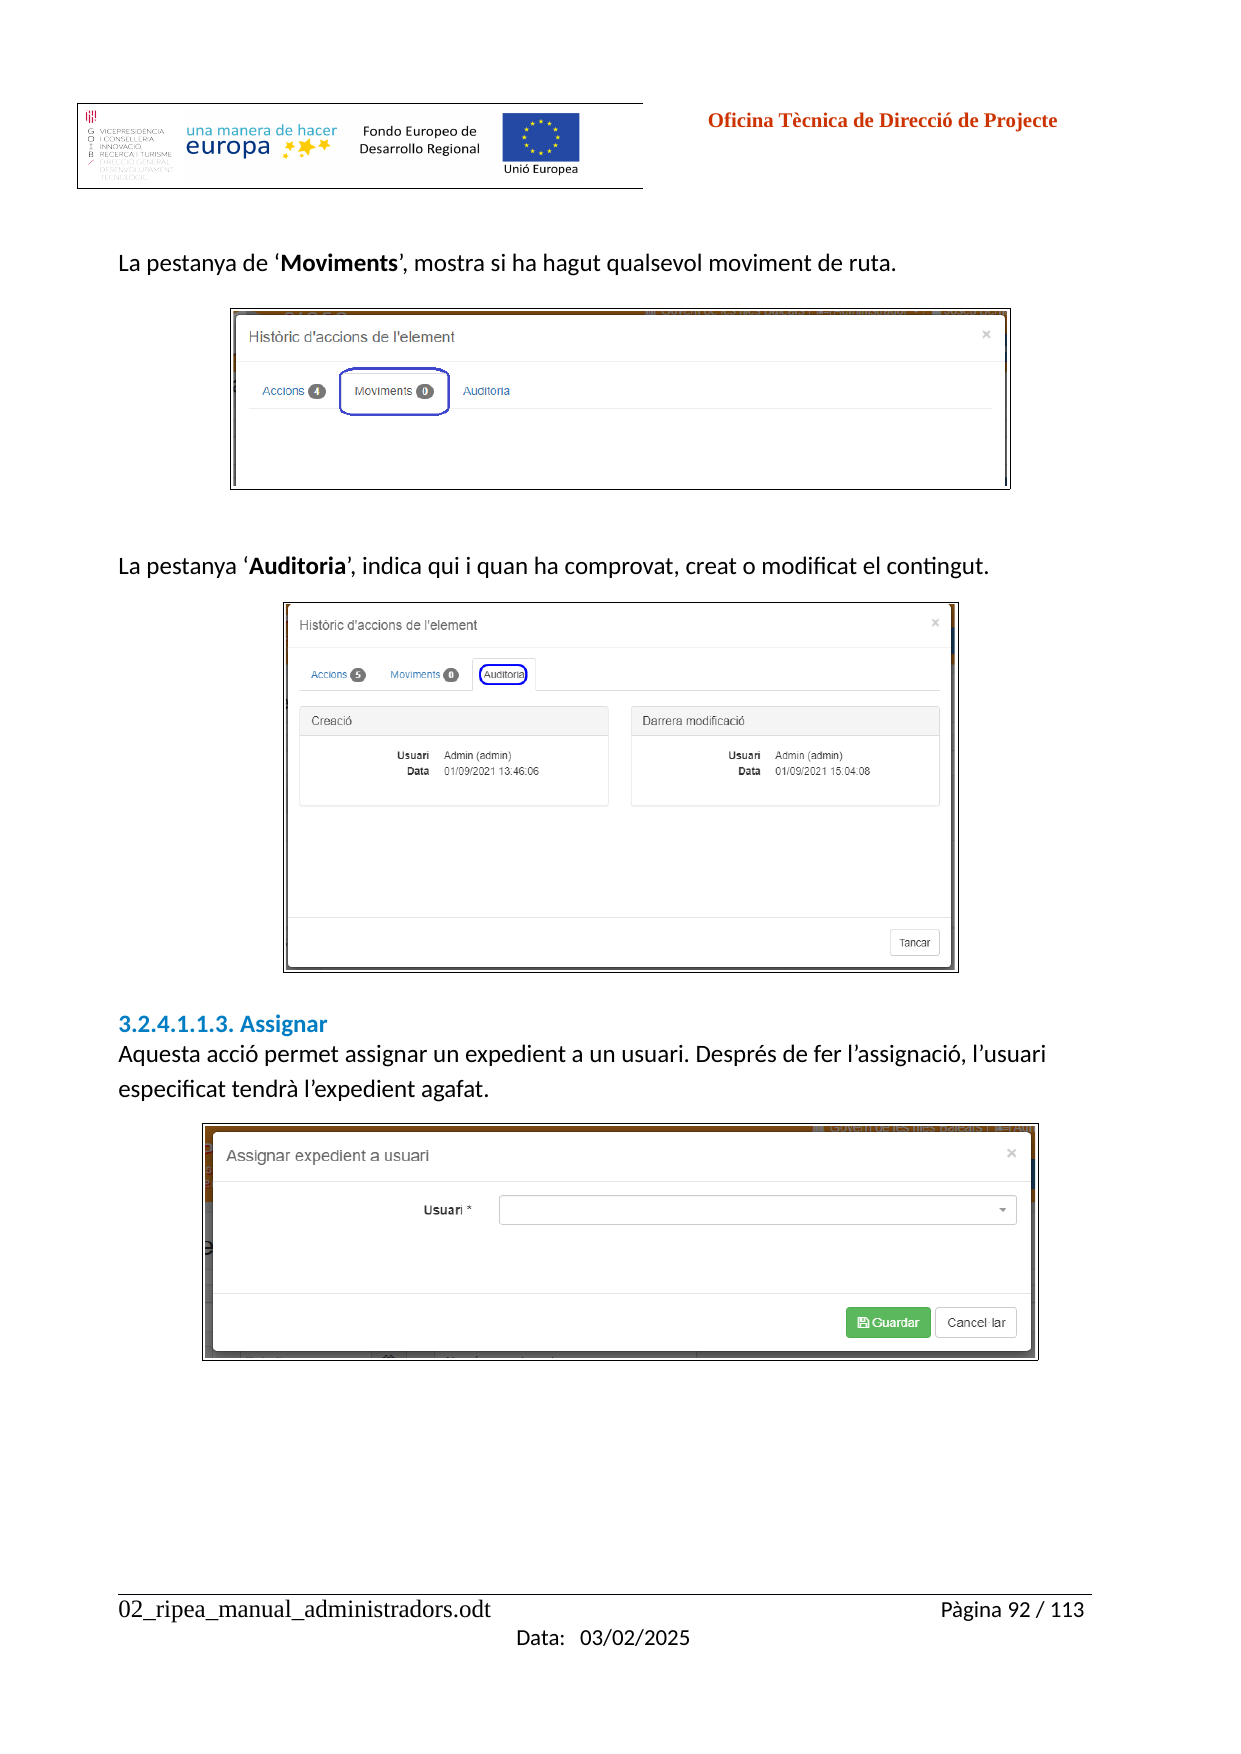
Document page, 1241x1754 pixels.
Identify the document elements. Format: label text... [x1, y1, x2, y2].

picture [285, 604, 955, 970]
text La pestanya de ‘Moviments’, mostra si ha hagut qualsevol moviment de ruta. [118, 247, 1122, 277]
picture [233, 311, 1007, 486]
picture [82, 108, 178, 182]
text La pestanya ‘Auditoria’, indica qui i quan ha comprovat, creat o modificat el contingut. [118, 550, 1122, 581]
picture [184, 108, 585, 182]
picture [205, 1126, 1036, 1358]
subtitle 3.2.4.1.1.3. Assignar [118, 1008, 1122, 1038]
text Aquesta acció permet assignar un expedient a un usuari. Després de fer l’assignació, l’usuari especificat tendrà l’expedient agafat. [118, 1038, 1122, 1104]
